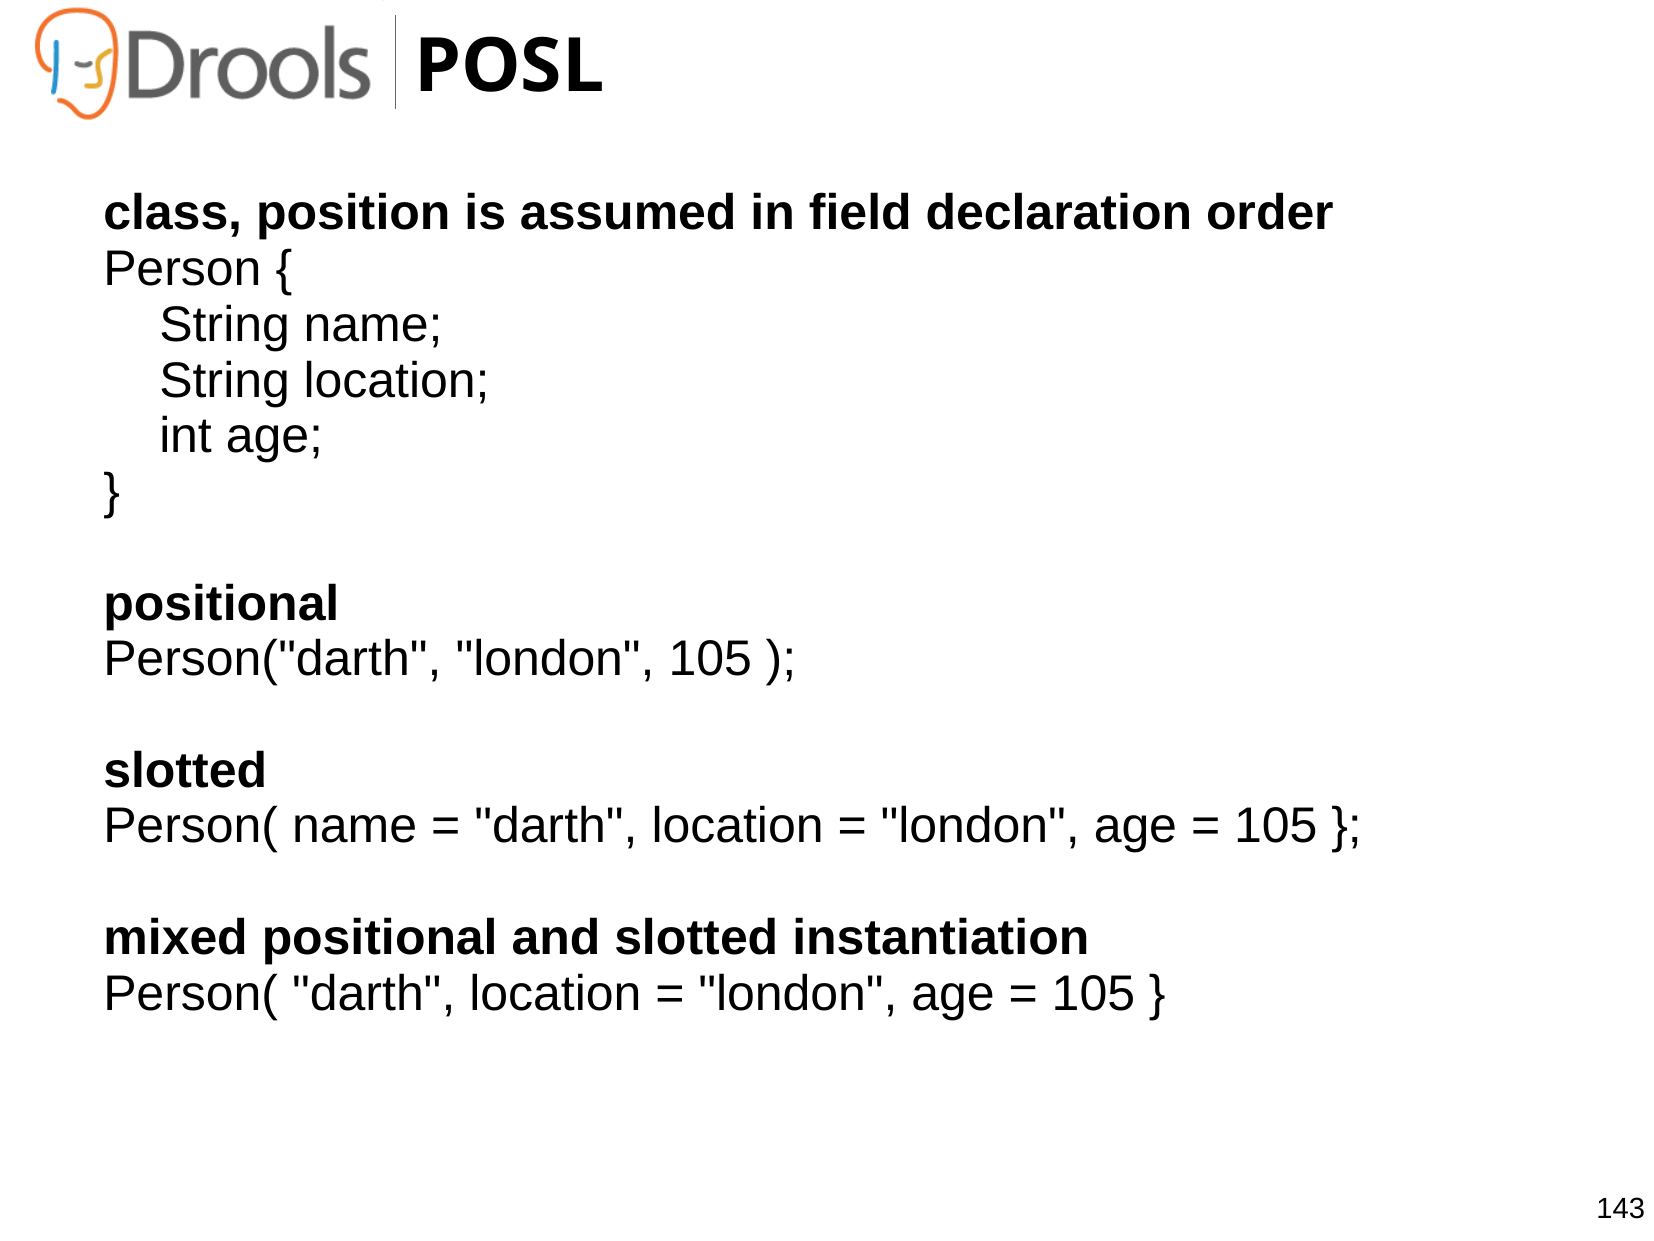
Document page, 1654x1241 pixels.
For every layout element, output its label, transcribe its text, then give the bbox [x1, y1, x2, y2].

text_box class, position is assumed in field declaration order Person { String name; String location; int age; } positional Person("darth", "london", 105 ); slotted Person( name = "darth", location = "london", age = 105 }; mixed positional and slotted instantiation Person( "darth", location = "london", age = 105 } [88, 177, 1378, 1089]
picture [29, 0, 384, 126]
title POSL [399, 0, 1629, 122]
